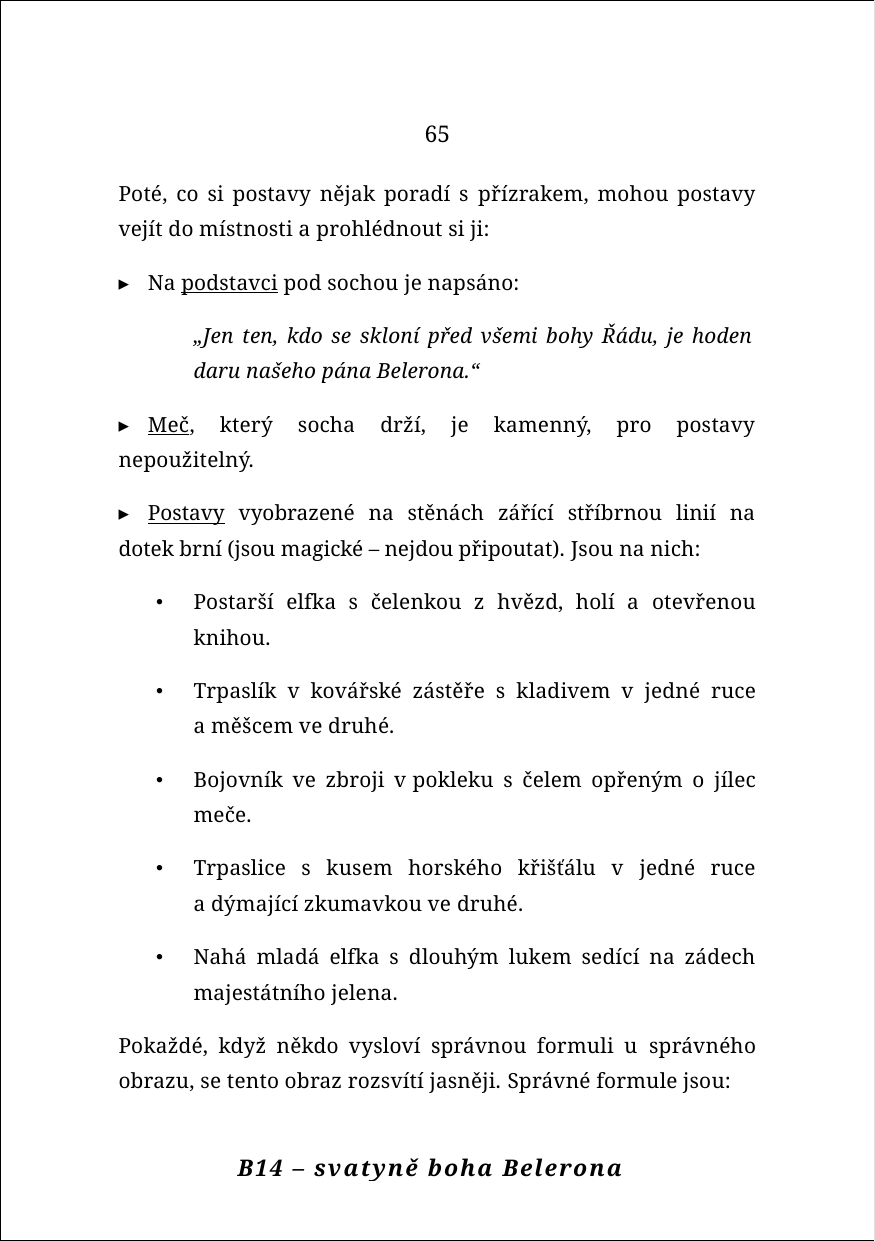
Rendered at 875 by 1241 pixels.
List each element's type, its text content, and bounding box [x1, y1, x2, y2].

list Trpaslík v⁠ kovářské zástěře s⁠ kladivem v⁠ jedné ruce a⁠ měšcem ve druhé. [156, 676, 756, 740]
list Bojovník ve zbroji v pokleku s⁠ čelem opřeným o⁠ jílec meče. [156, 765, 756, 829]
list „Jen ten, kdo se skloní před všemi bohy Řádu, je hoden daru našeho pána Belerona.“ [156, 321, 756, 385]
list Trpaslice s⁠ kusem horského křišťálu v⁠ jedné ruce a⁠ dýmající zkumavkou ve druhé. [156, 853, 756, 917]
text ▸ Postavy vyobrazené na stěnách zářící stříbrnou linií na dotek brní (jsou magické – nejdou připoutat). Jsou na nich: [118, 498, 756, 562]
list Postarší elfka s⁠ čelenkou z⁠ hvězd, holí a⁠ otevřenou knihou. [156, 587, 756, 651]
list Nahá mladá elfka s⁠ dlouhým lukem sedící na zádech majestátního jelena. [156, 942, 756, 1006]
text ▸ Meč, který socha drží, je kamenný, pro postavy nepoužitelný. [118, 410, 756, 474]
text Pokaždé, když někdo vysloví správnou formuli u⁠ správného obrazu, se tento obraz rozsvítí jasněji. Správné formule jsou: [118, 1031, 756, 1095]
text Poté, co si postavy nějak poradí s⁠ přízrakem, mohou postavy vejít do místnosti a⁠ prohlédnout si ji: [118, 179, 756, 243]
text ▸ Na podstavci pod sochou je napsáno: [118, 268, 756, 296]
